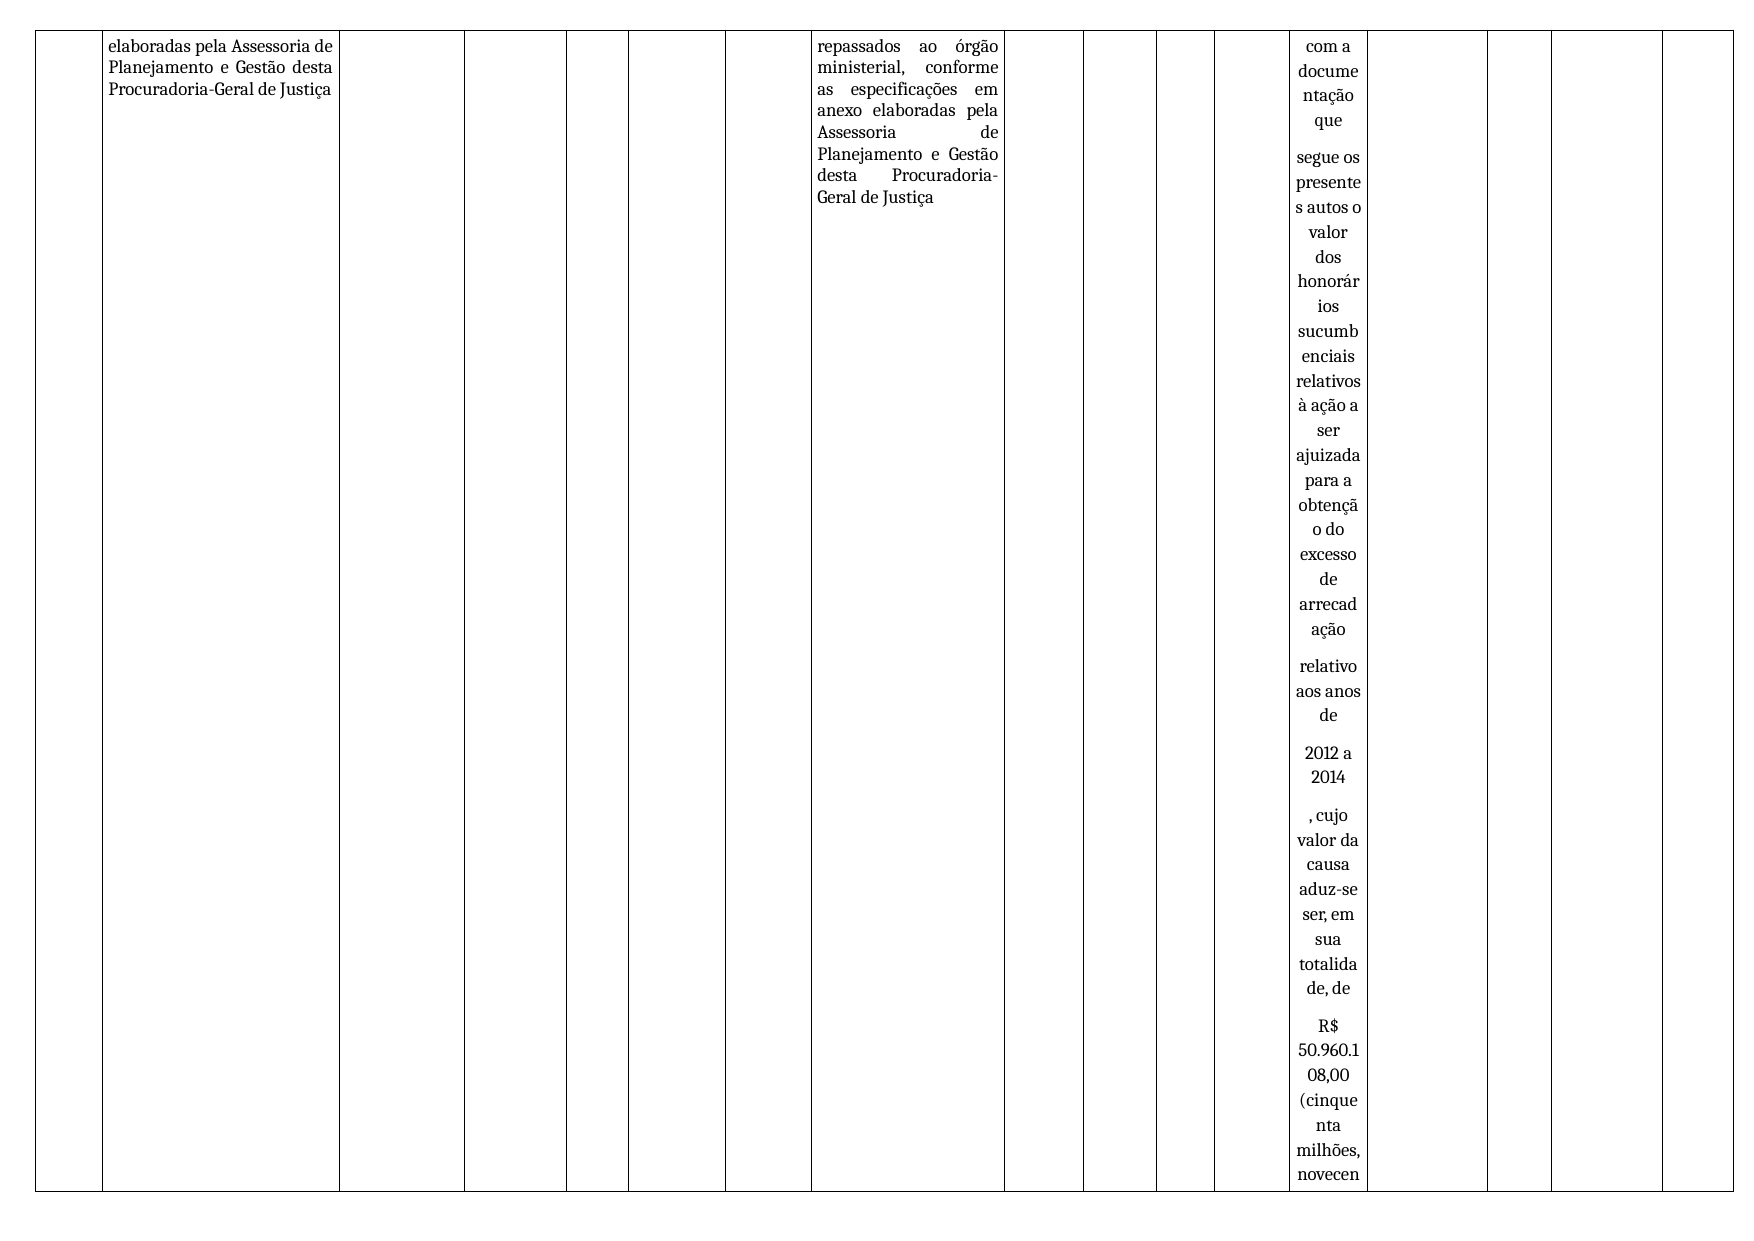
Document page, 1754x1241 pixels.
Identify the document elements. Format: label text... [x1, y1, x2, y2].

table_cell - [1084, 31, 1156, 1191]
table_cell [1552, 31, 1662, 1191]
table_cell - [1157, 31, 1214, 1191]
table_cell [726, 31, 811, 1191]
table_cell [1663, 31, 1733, 1191]
table_cell [1368, 31, 1487, 1191]
table_cell elaboradas pela Assessoria de Planejamento e Gestão desta Procuradoria-Geral de Justiça [103, 31, 339, 1191]
table_cell - [1215, 31, 1289, 1191]
table_cell [36, 31, 102, 1191]
table_cell com a documentação que segue os presentes autos o valor dos honorários sucumbenciais relativos à ação a ser ajuizada para a obtenção do excesso de arrecadação relativo aos anos de 2012 a 2014 , cujo valor da causa aduz-se ser, em sua totalidade, de R$ 50.960.108,00 (cinquenta milhões, novecen [1290, 31, 1367, 1191]
table_cell [1488, 31, 1551, 1191]
table_cell [629, 31, 725, 1191]
table_cell repassados ao órgão ministerial, conforme as especificações em anexo elaboradas pela Assessoria de Planejamento e Gestão desta Procuradoria-Geral de Justiça [812, 31, 1004, 1191]
table_cell [465, 31, 566, 1191]
table_cell [340, 31, 464, 1191]
table_cell - [1005, 31, 1083, 1191]
table_cell [567, 31, 628, 1191]
